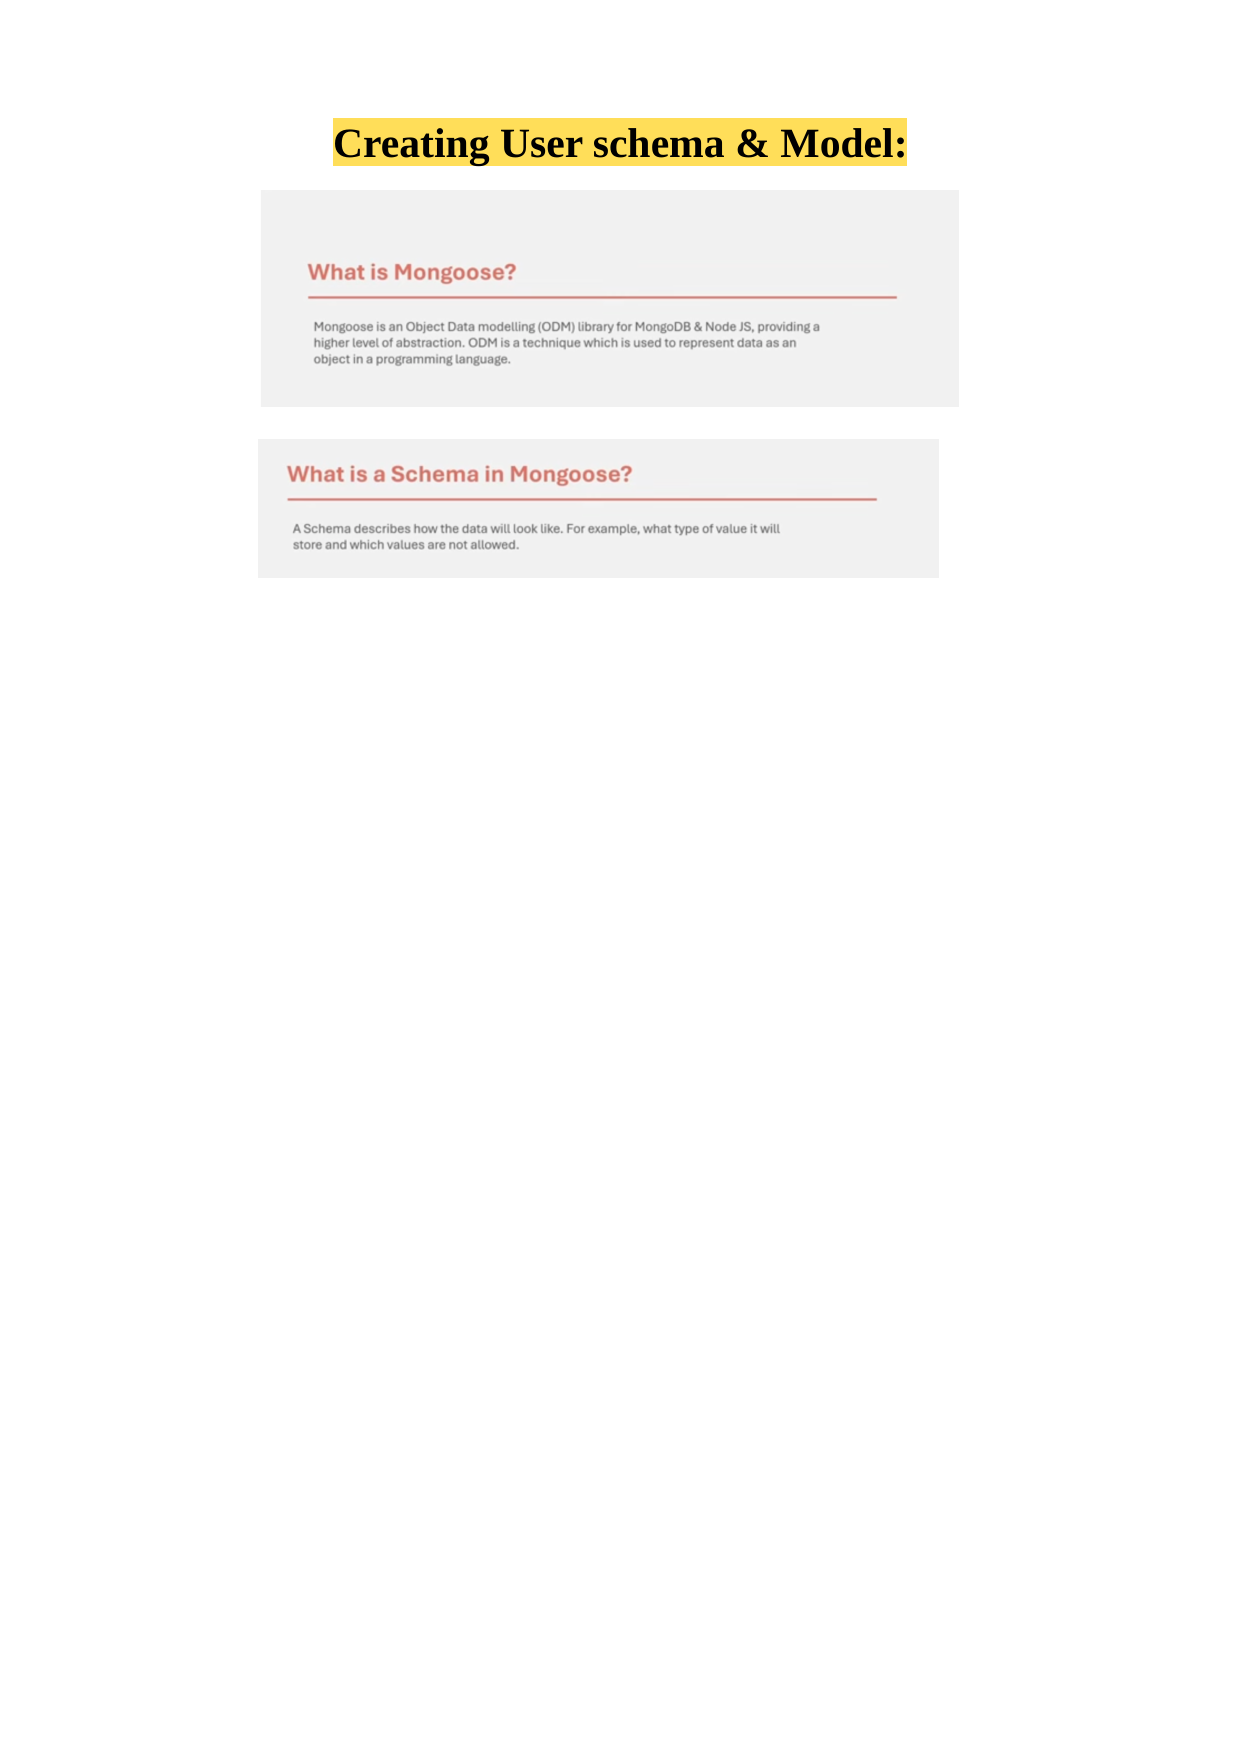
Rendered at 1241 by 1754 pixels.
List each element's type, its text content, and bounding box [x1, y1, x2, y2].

text Creating User schema & Model: [118, 118, 1122, 166]
